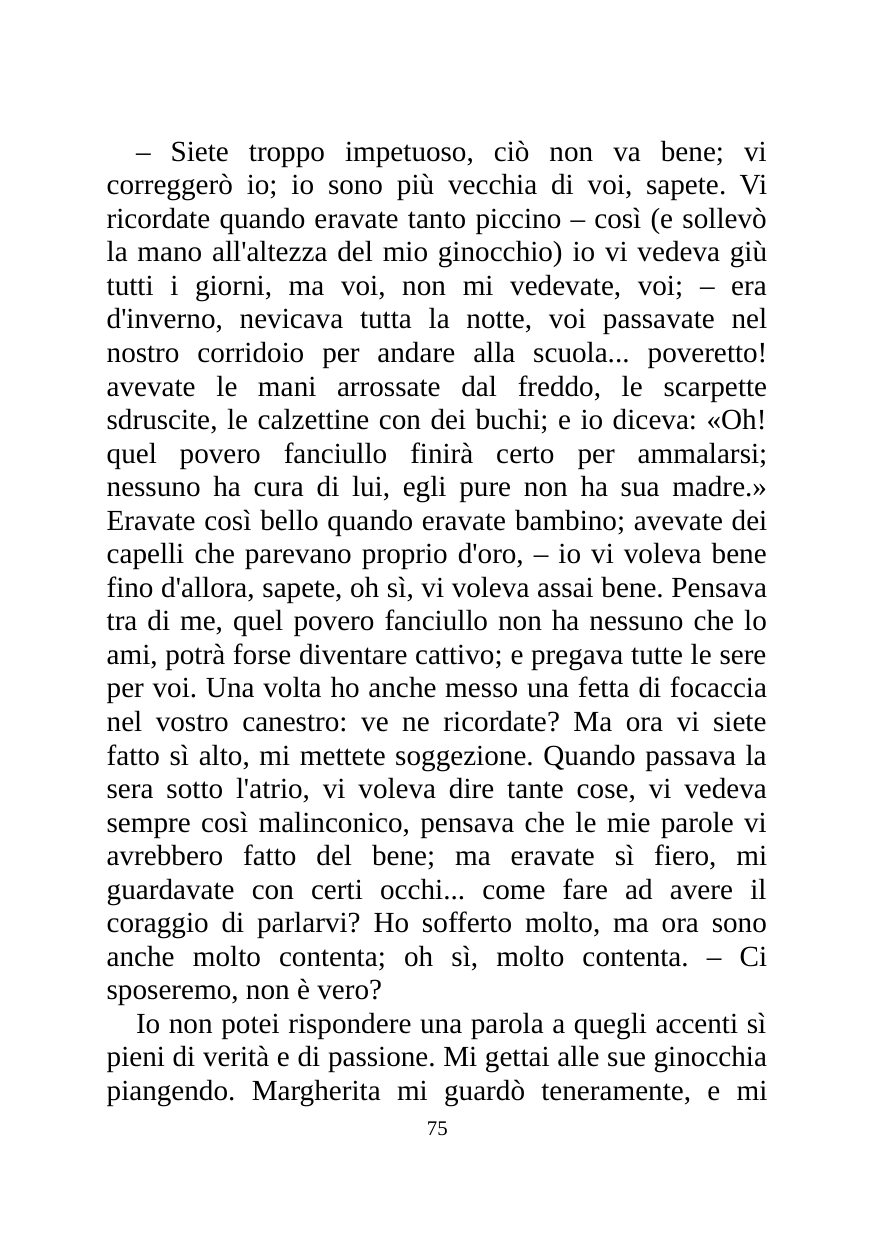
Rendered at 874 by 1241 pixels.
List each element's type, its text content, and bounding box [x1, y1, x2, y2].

text – Siete troppo impetuoso, ciò non va bene; vi correggerò io; io sono più vecchia di voi, sapete. Vi ricordate quando eravate tanto piccino – così (e sollevò la mano all'altezza del mio ginocchio) io vi vedeva giù tutti i giorni, ma voi, non mi vedevate, voi; – era d'inverno, nevicava tutta la notte, voi passavate nel nostro corridoio per andare alla scuola... poveretto! avevate le mani arrossate dal freddo, le scarpette sdruscite, le calzettine con dei buchi; e io diceva: «Oh! quel povero fanciullo finirà certo per ammalarsi; nessuno ha cura di lui, egli pure non ha sua madre.» Eravate così bello quando eravate bambino; avevate dei capelli che parevano proprio d'oro, – io vi voleva bene fino d'allora, sapete, oh sì, vi voleva assai bene. Pensava tra di me, quel povero fanciullo non ha nessuno che lo ami, potrà forse diventare cattivo; e pregava tutte le sere per voi. Una volta ho anche messo una fetta di focaccia nel vostro canestro: ve ne ricordate? Ma ora vi siete fatto sì alto, mi mettete soggezione. Quando passava la sera sotto l'atrio, vi voleva dire tante cose, vi vedeva sempre così malinconico, pensava che le mie parole vi avrebbero fatto del bene; ma eravate sì fiero, mi guardavate con certi occhi... come fare ad avere il coraggio di parlarvi? Ho sofferto molto, ma ora sono anche molto contenta; oh sì, molto contenta. – Ci sposeremo, non è vero? [106, 134, 768, 1006]
text Io non potei rispondere una parola a quegli accenti sì pieni di verità e di passione. Mi gettai alle sue ginocchia piangendo. Margherita mi guardò teneramente, e mi [106, 1006, 768, 1107]
